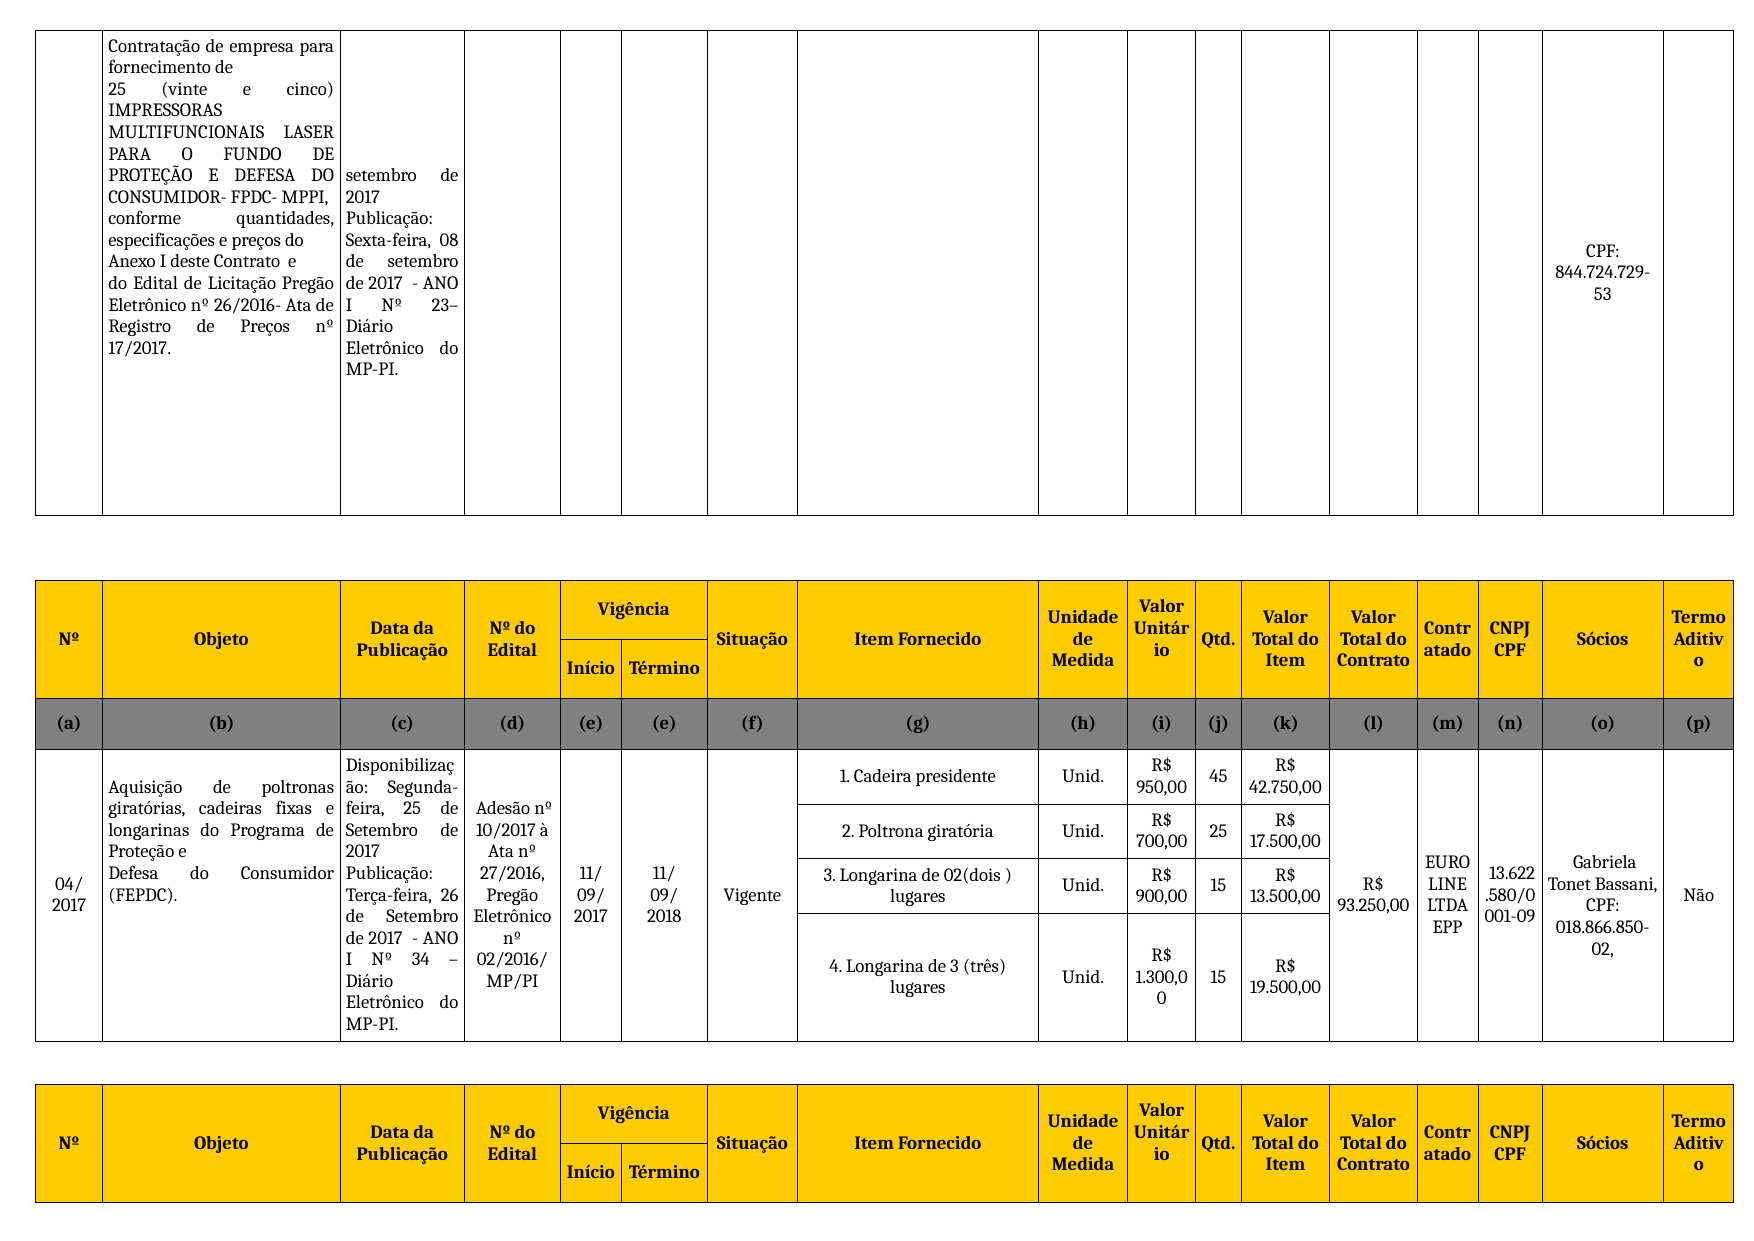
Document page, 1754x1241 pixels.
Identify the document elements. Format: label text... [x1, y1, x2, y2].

table_cell [798, 31, 1038, 515]
table_header Objeto [103, 581, 340, 698]
table_header Sócios [1543, 1085, 1663, 1202]
table_cell [1479, 31, 1542, 515]
table_cell (c) [341, 699, 464, 749]
table_cell 45 [1196, 750, 1241, 804]
table_header Vigência [561, 581, 707, 639]
table_cell (n) [1479, 699, 1542, 749]
table_cell [622, 31, 707, 515]
table_cell Início [561, 640, 621, 698]
table_cell CPF: 844.724.729- 53 [1543, 31, 1663, 515]
table_cell Vigente [708, 750, 797, 1041]
table_cell (h) [1039, 699, 1127, 749]
table_cell 13.622.580/0001-09 [1479, 750, 1542, 1041]
table_header Nº do Edital [465, 1085, 560, 1202]
table_cell (l) [1330, 699, 1417, 749]
table_cell Unid. [1039, 805, 1127, 858]
table_cell 15 [1196, 914, 1241, 1041]
table_header Valor Total do Contrato [1330, 1085, 1417, 1202]
table_cell 1. Cadeira presidente [798, 750, 1038, 804]
table_cell 04/ 2017 [36, 750, 102, 1041]
table_header Item Fornecido [798, 1085, 1038, 1202]
table_header Data da Publicação [341, 1085, 464, 1202]
table_cell Unid. [1039, 914, 1127, 1041]
table_header Unidade de Medida [1039, 1085, 1127, 1202]
table_header Item Fornecido [798, 581, 1038, 698]
table_header Contratado [1418, 1085, 1478, 1202]
table_cell Gabriela Tonet Bassani, CPF: 018.866.850-02, [1543, 750, 1663, 1041]
table_cell 4. Longarina de 3 (três) lugares [798, 914, 1038, 1041]
table_cell (j) [1196, 699, 1241, 749]
table_cell (b) [103, 699, 340, 749]
table_cell Disponibilização: Segunda-feira, 25 de Setembro de 2017 Publicação: Terça-feira, 26 de Setembro de 2017 - ANO I Nº 34 – Diário Eletrônico do MP-PI. [341, 750, 464, 1041]
table_cell R$ 950,00 [1128, 750, 1195, 804]
table_cell [36, 31, 102, 515]
table_cell [561, 31, 621, 515]
table_cell [1242, 31, 1329, 515]
table_header Data da Publicação [341, 581, 464, 698]
table_cell setembro de 2017 Publicação: Sexta-feira, 08 de setembro de 2017 - ANO I Nº 23– Diário Eletrônico do MP-PI. [341, 31, 464, 515]
table_header Valor Total do Contrato [1330, 581, 1417, 698]
table_header Qtd. [1196, 1085, 1241, 1202]
table_cell (a) [36, 699, 102, 749]
table_header Termo Aditivo [1664, 581, 1733, 698]
table_cell Início [561, 1144, 621, 1202]
table_cell R$ 17.500,00 [1242, 805, 1329, 858]
table_header Situação [708, 581, 797, 698]
table_header Nº [36, 581, 102, 698]
table_cell [1664, 31, 1733, 515]
table_header Valor Unitário [1128, 581, 1195, 698]
table_cell Unid. [1039, 859, 1127, 913]
table_cell 2. Poltrona giratória [798, 805, 1038, 858]
table_cell R$ 900,00 [1128, 859, 1195, 913]
table_cell (p) [1664, 699, 1733, 749]
table_cell [465, 31, 560, 515]
table_header Termo Aditivo [1664, 1085, 1733, 1202]
table_cell R$ 93.250,00 [1330, 750, 1417, 1041]
table_cell EUROLINE LTDA EPP [1418, 750, 1478, 1041]
table_header Valor Total do Item [1242, 1085, 1329, 1202]
table_header Vigência [561, 1085, 707, 1143]
table_cell R$ 700,00 [1128, 805, 1195, 858]
table_cell (e) [561, 699, 621, 749]
table_cell [708, 31, 797, 515]
table_cell [1128, 31, 1195, 515]
table_cell Aquisição de poltronas giratórias, cadeiras fixas e longarinas do Programa de Proteção e Defesa do Consumidor (FEPDC). [103, 750, 340, 1041]
table_cell Unid. [1039, 750, 1127, 804]
table_cell Adesão nº 10/2017 à Ata nº 27/2016, Pregão Eletrônico nº 02/2016/MP/PI [465, 750, 560, 1041]
table_header Nº [36, 1085, 102, 1202]
table_cell Término [622, 1144, 707, 1202]
table_cell (k) [1242, 699, 1329, 749]
table_cell R$ 19.500,00 [1242, 914, 1329, 1041]
table_cell 15 [1196, 859, 1241, 913]
table_cell Contratação de empresa para fornecimento de 25 (vinte e cinco) IMPRESSORAS MULTIFUNCIONAIS LASER PARA O FUNDO DE PROTEÇÃO E DEFESA DO CONSUMIDOR- FPDC- MPPI, conforme quantidades, especificações e preços do Anexo I deste Contrato e do Edital de Licitação Pregão Eletrônico nº 26/2016- Ata de Registro de Preços nº 17/2017. [103, 31, 340, 515]
table_cell 11/ 09/ 2018 [622, 750, 707, 1041]
table_cell R$ 13.500,00 [1242, 859, 1329, 913]
table_cell (f) [708, 699, 797, 749]
table_cell 11/ 09/ 2017 [561, 750, 621, 1041]
table_cell (m) [1418, 699, 1478, 749]
table_header Objeto [103, 1085, 340, 1202]
table_cell 25 [1196, 805, 1241, 858]
table_cell [1418, 31, 1478, 515]
table_cell (d) [465, 699, 560, 749]
table_cell 3. Longarina de 02(dois ) lugares [798, 859, 1038, 913]
table_cell R$ 1.300,00 [1128, 914, 1195, 1041]
table_header Contratado [1418, 581, 1478, 698]
table_header Valor Total do Item [1242, 581, 1329, 698]
table_cell [1196, 31, 1241, 515]
table_header Qtd. [1196, 581, 1241, 698]
table_header Valor Unitário [1128, 1085, 1195, 1202]
table_cell Término [622, 640, 707, 698]
table_cell [1039, 31, 1127, 515]
table_cell R$ 42.750,00 [1242, 750, 1329, 804]
table_cell (o) [1543, 699, 1663, 749]
table_header Nº do Edital [465, 581, 560, 698]
table_cell (e) [622, 699, 707, 749]
table_cell Não [1664, 750, 1733, 1041]
table_header CNPJ CPF [1479, 1085, 1542, 1202]
table_header Unidade de Medida [1039, 581, 1127, 698]
table_header Sócios [1543, 581, 1663, 698]
table_cell (g) [798, 699, 1038, 749]
table_header Situação [708, 1085, 797, 1202]
table_cell [1330, 31, 1417, 515]
table_header CNPJ CPF [1479, 581, 1542, 698]
table_cell (i) [1128, 699, 1195, 749]
